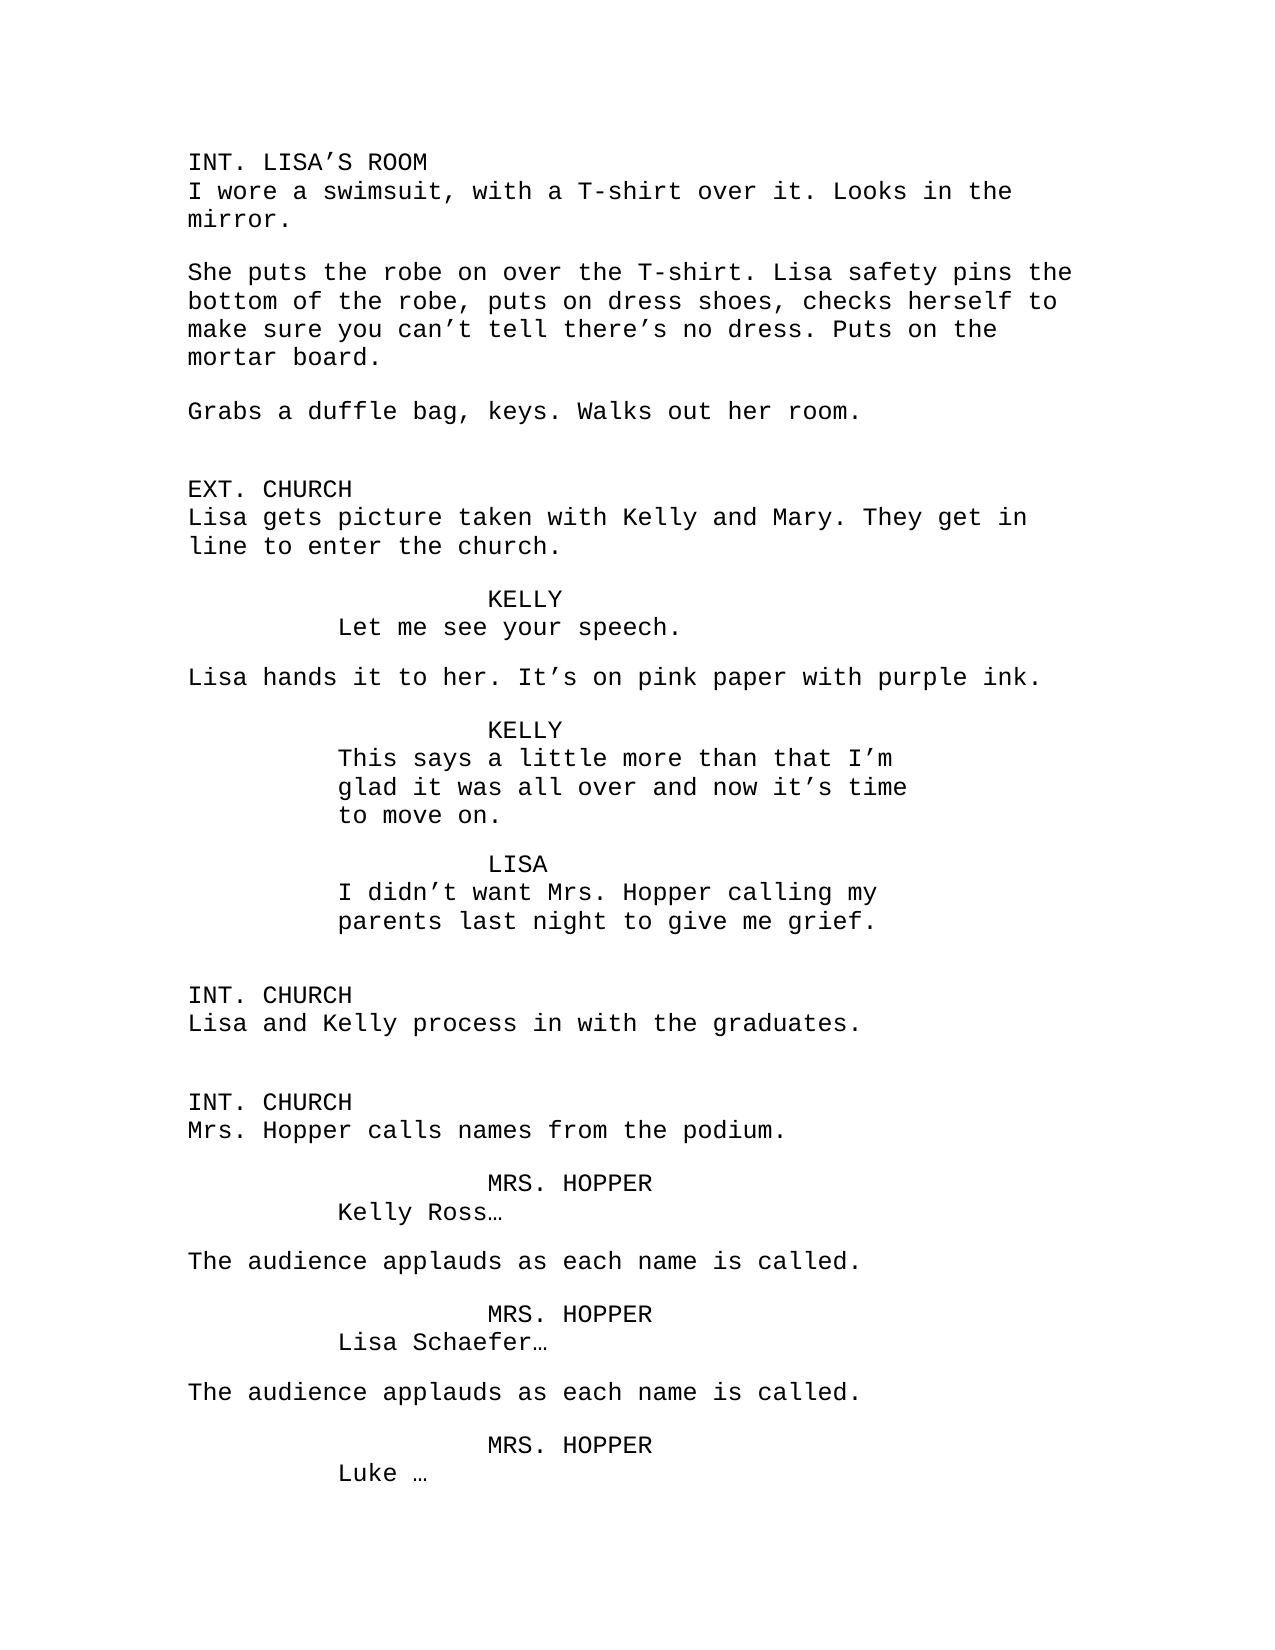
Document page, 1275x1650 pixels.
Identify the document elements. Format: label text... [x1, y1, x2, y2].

text MRS. HOPPER [187, 1171, 1087, 1199]
text Mrs. Hopper calls names from the podium. [187, 1117, 1087, 1146]
text This says a little more than that I’m glad it was all over and now it’s time to move on. [337, 746, 937, 831]
text MRS. HOPPER [187, 1432, 1087, 1461]
text The audience applauds as each name is called. [187, 1379, 1087, 1407]
text Luke … [337, 1461, 937, 1489]
text MRS. HOPPER [187, 1302, 1087, 1330]
text I didn’t want Mrs. Hopper calling my parents last night to give me grief. [337, 880, 937, 937]
subtitle INT. CHURCH [187, 982, 1087, 1011]
text Let me see your speech. [337, 615, 937, 643]
text KELLY [187, 717, 1087, 746]
text Kelly Ross… [337, 1199, 937, 1227]
text Lisa and Kelly process in with the graduates. [187, 1011, 1087, 1039]
subtitle EXT. CHURCH [187, 477, 1087, 505]
text Lisa gets picture taken with Kelly and Mary. They get in line to enter the church. [187, 505, 1087, 562]
text She puts the robe on over the T-shirt. Lisa safety pins the bottom of the robe, puts on dress shoes, checks herself to make sure you can’t tell there’s no dress. Puts on the mortar board. [187, 260, 1087, 373]
subtitle INT. CHURCH [187, 1089, 1087, 1117]
text KELLY [187, 587, 1087, 615]
text I wore a swimsuit, with a T-shirt over it. Looks in the mirror. [187, 178, 1087, 235]
text Grabs a duffle bag, keys. Walks out her room. [187, 398, 1087, 427]
text Lisa hands it to her. It’s on pink paper with purple ink. [187, 664, 1087, 692]
text LISA [187, 852, 1087, 880]
subtitle INT. LISA’S ROOM [187, 150, 1087, 178]
text Lisa Schaefer… [337, 1330, 937, 1358]
text The audience applauds as each name is called. [187, 1248, 1087, 1277]
